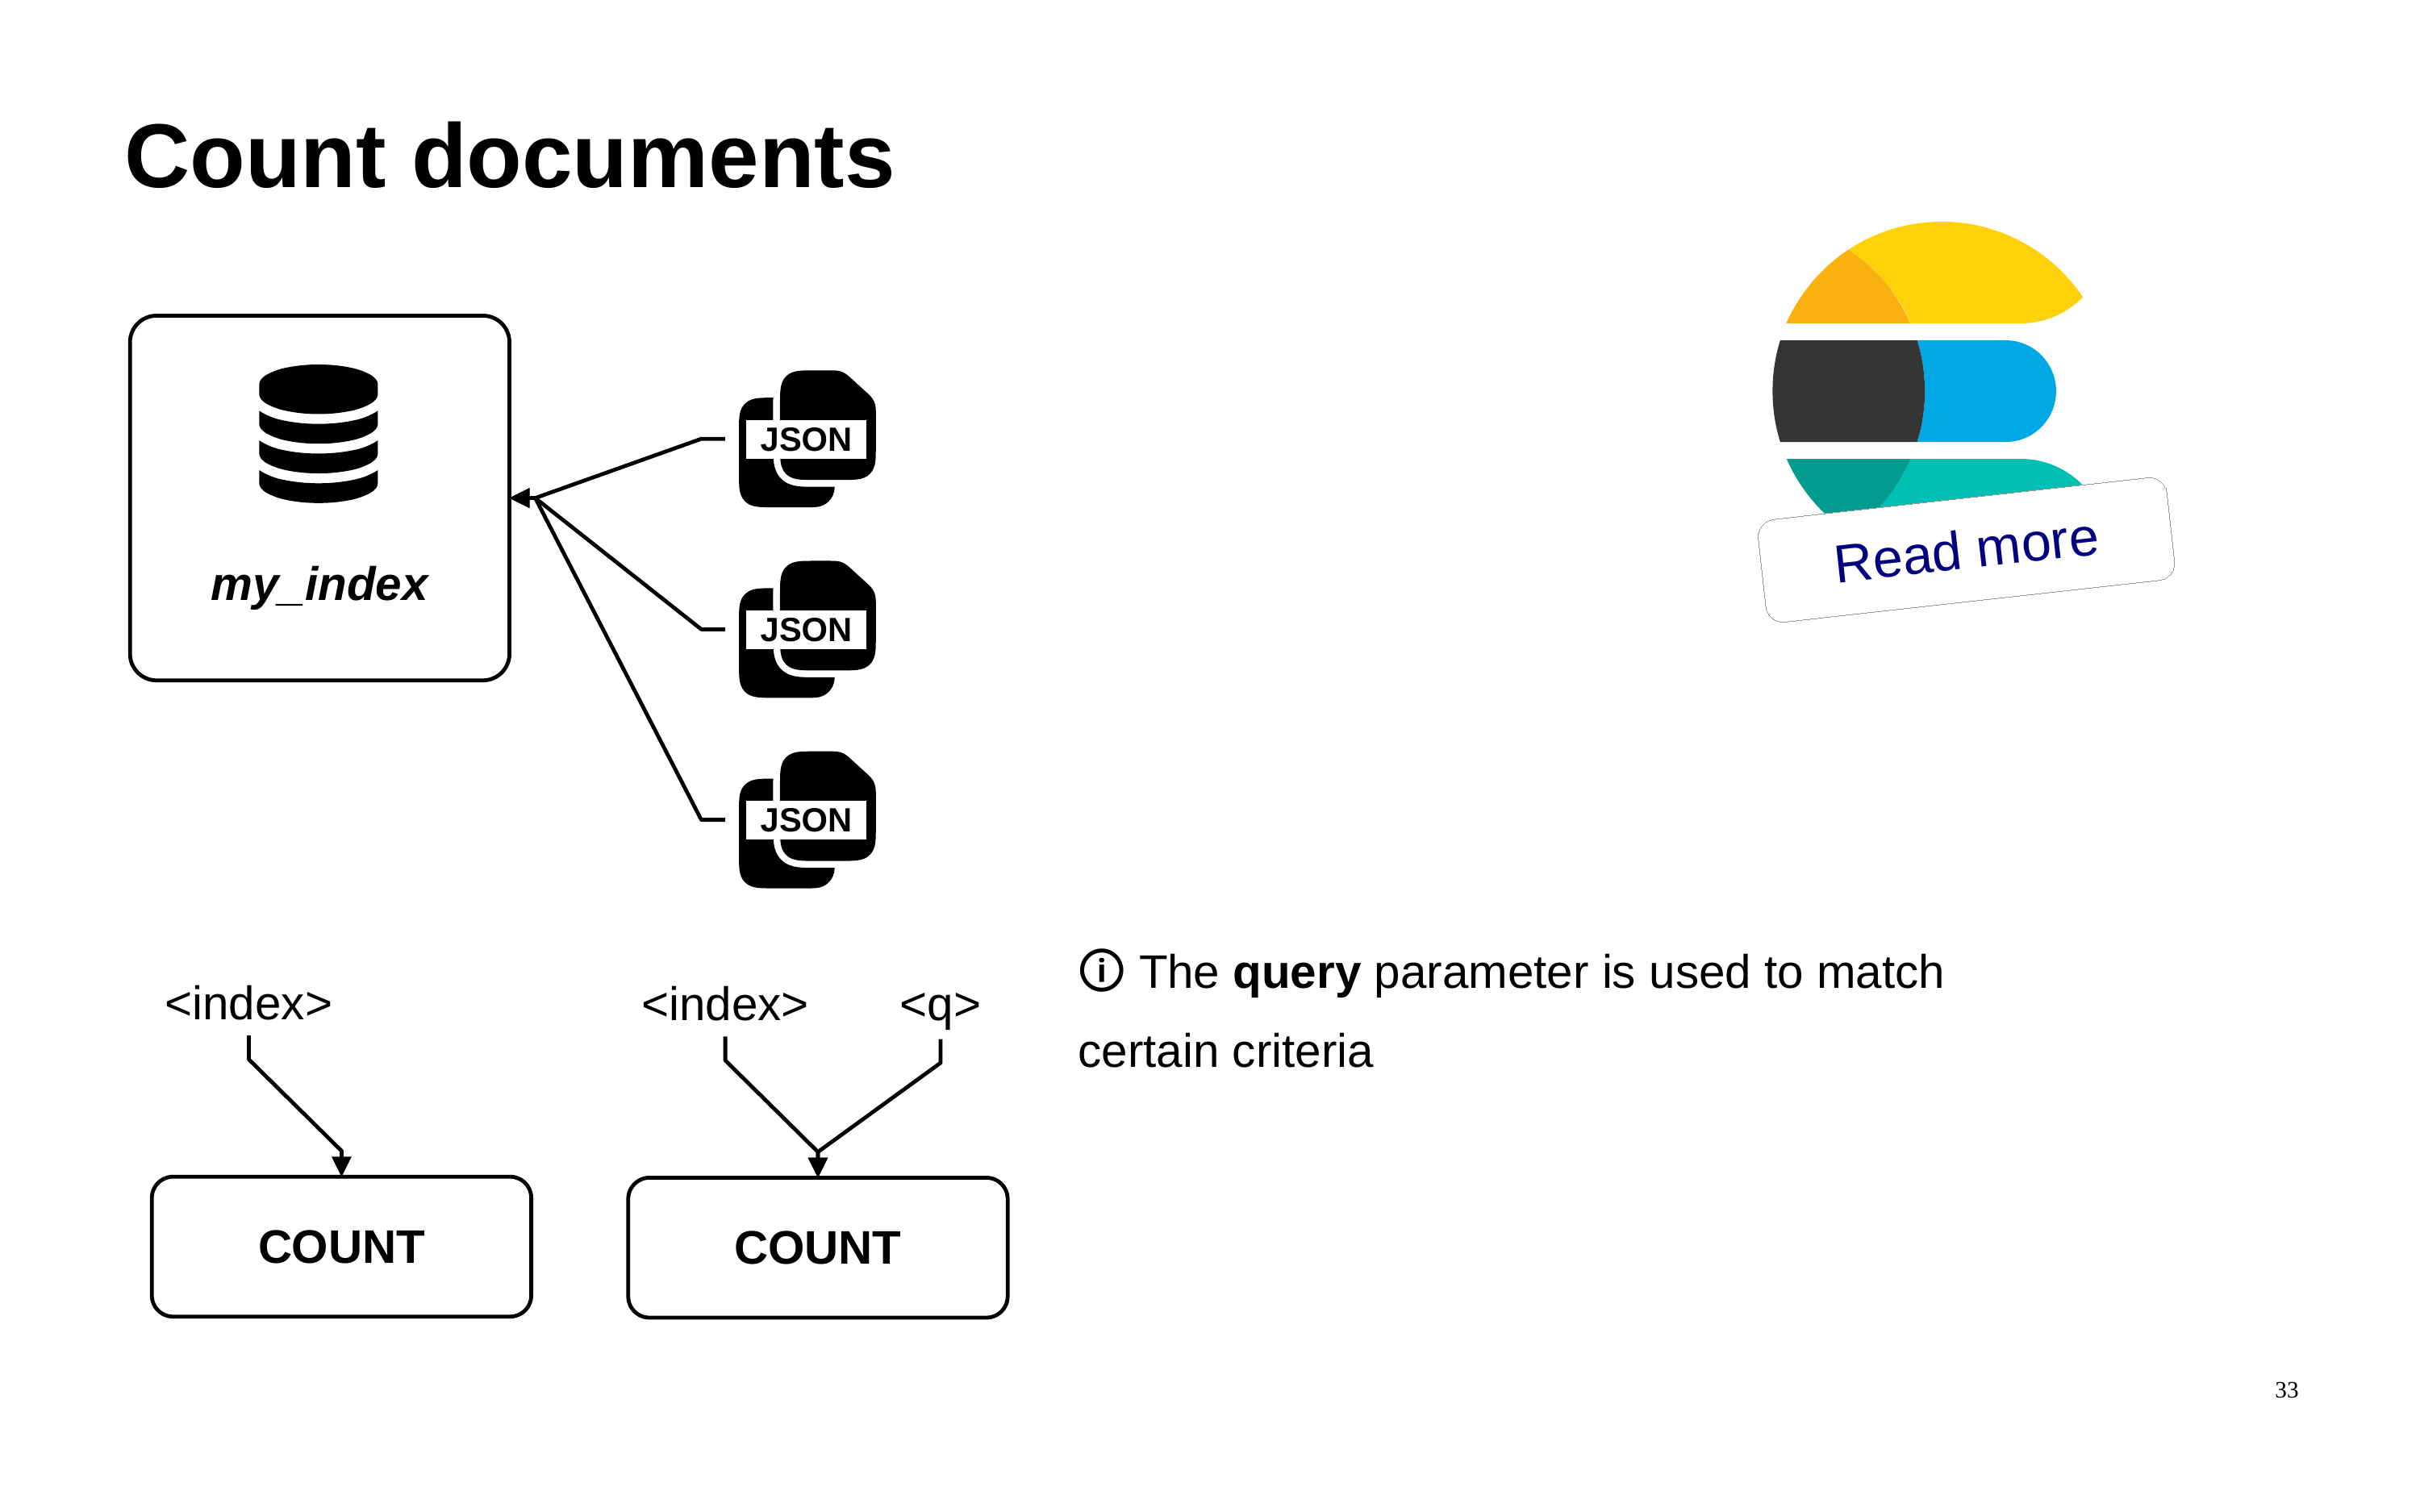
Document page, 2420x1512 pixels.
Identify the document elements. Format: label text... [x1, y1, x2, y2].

text_box JSON [746, 420, 866, 459]
picture [250, 364, 390, 503]
text_box Read more [1758, 477, 2175, 623]
text_box Count documents [112, 61, 1287, 251]
picture [724, 547, 890, 712]
text_box COUNT [152, 1177, 532, 1317]
text_box my_index [174, 528, 465, 632]
text_box [628, 972, 823, 1037]
text_box [152, 971, 346, 1036]
text_box [873, 969, 1008, 1039]
text_box JSON [746, 801, 866, 839]
picture [724, 737, 890, 902]
picture [1729, 200, 2129, 586]
text_box 🛈 The query parameter is used to match certain criteria [1066, 914, 2054, 1084]
picture [724, 356, 890, 522]
text_box COUNT [628, 1177, 1008, 1318]
text_box JSON [746, 610, 866, 649]
